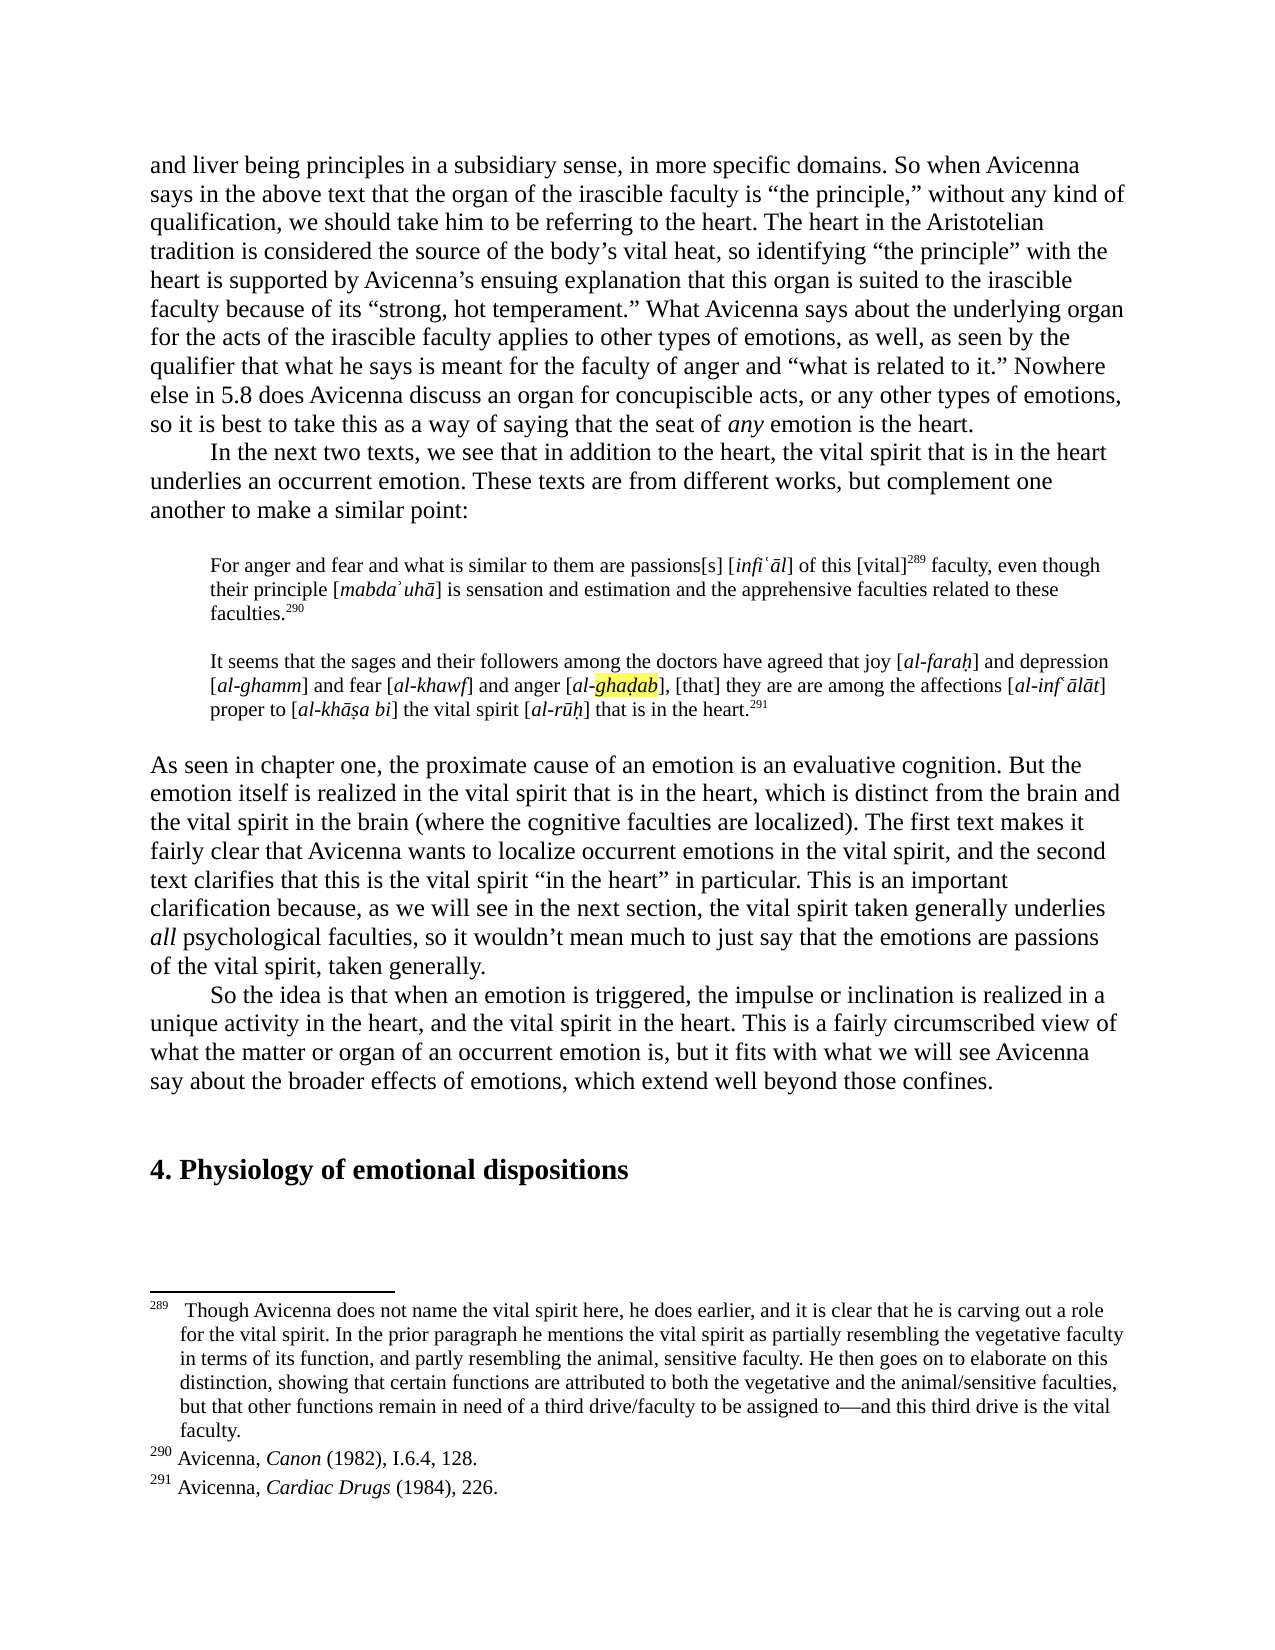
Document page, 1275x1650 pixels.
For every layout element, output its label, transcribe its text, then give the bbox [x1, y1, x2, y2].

text and liver being principles in a subsidiary sense, in more specific domains. So when Avicenna says in the above text that the organ of the irascible faculty is “the principle,” without any kind of qualification, we should take him to be referring to the heart. The heart in the Aristotelian tradition is considered the source of the body’s vital heat, so identifying “the principle” with the heart is supported by Avicenna’s ensuing explanation that this organ is suited to the irascible faculty because of its “strong, hot temperament.” What Avicenna says about the underlying organ for the acts of the irascible faculty applies to other types of emotions, as well, as seen by the qualifier that what he says is meant for the faculty of anger and “what is related to it.” Nowhere else in 5.8 does Avicenna discuss an organ for concupiscible acts, or any other types of emotions, so it is best to take this as a way of saying that the seat of any emotion is the heart. [150, 150, 1125, 437]
text For anger and fear and what is similar to them are passions[s] [infiʿāl] of this [vital] faculty, even though their principle [mabdaʾuhā] is sensation and estimation and the apprehensive faculties related to these faculties. [210, 552, 1125, 625]
subtitle 4. Physiology of emotional dispositions [150, 1152, 1125, 1186]
text It seems that the sages and their followers among the doctors have agreed that joy [al-faraḥ] and depression [al-ghamm] and fear [al-khawf] and anger [al-ghaḍab], [that] they are are among the affections [al-infʿālāt] proper to [al-khāṣa bi] the vital spirit [al-rūḥ] that is in the heart. [210, 649, 1125, 721]
text In the next two texts, we see that in addition to the heart, the vital spirit that is in the heart underlies an occurrent emotion. These texts are from different works, but complement one another to make a similar point: [150, 437, 1125, 524]
text As seen in chapter one, the proximate cause of an emotion is an evaluative cognition. But the emotion itself is realized in the vital spirit that is in the heart, which is distinct from the brain and the vital spirit in the brain (where the cognitive faculties are localized). The first text makes it fairly clear that Avicenna wants to localize occurrent emotions in the vital spirit, and the second text clarifies that this is the vital spirit “in the heart” in particular. This is an important clarification because, as we will see in the next section, the vital spirit taken generally underlies all psychological faculties, so it wouldn’t mean much to just say that the emotions are passions of the vital spirit, taken generally. [150, 750, 1125, 980]
text Avicenna, Cardiac Drugs (1984), 226. [150, 1471, 1125, 1500]
text So the idea is that when an emotion is triggered, the impulse or inclination is realized in a unique activity in the heart, and the vital spirit in the heart. This is a fairly circumscribed view of what the matter or organ of an occurrent emotion is, but it fits with what we will see Avicenna say about the broader effects of emotions, which extend well beyond those confines. [150, 980, 1125, 1095]
text Avicenna, Canon (1982), I.6.4, 128. [150, 1442, 1125, 1471]
text Though Avicenna does not name the vital spirit here, he does earlier, and it is clear that he is carving out a role for the vital spirit. In the prior paragraph he mentions the vital spirit as partially resembling the vegetative faculty in terms of its function, and partly resembling the animal, sensitive faculty. He then goes on to elaborate on this distinction, showing that certain functions are attributed to both the vegetative and the animal/sensitive faculties, but that other functions remain in need of a third drive/faculty to be assigned to—and this third drive is the vital faculty. [150, 1298, 1125, 1442]
